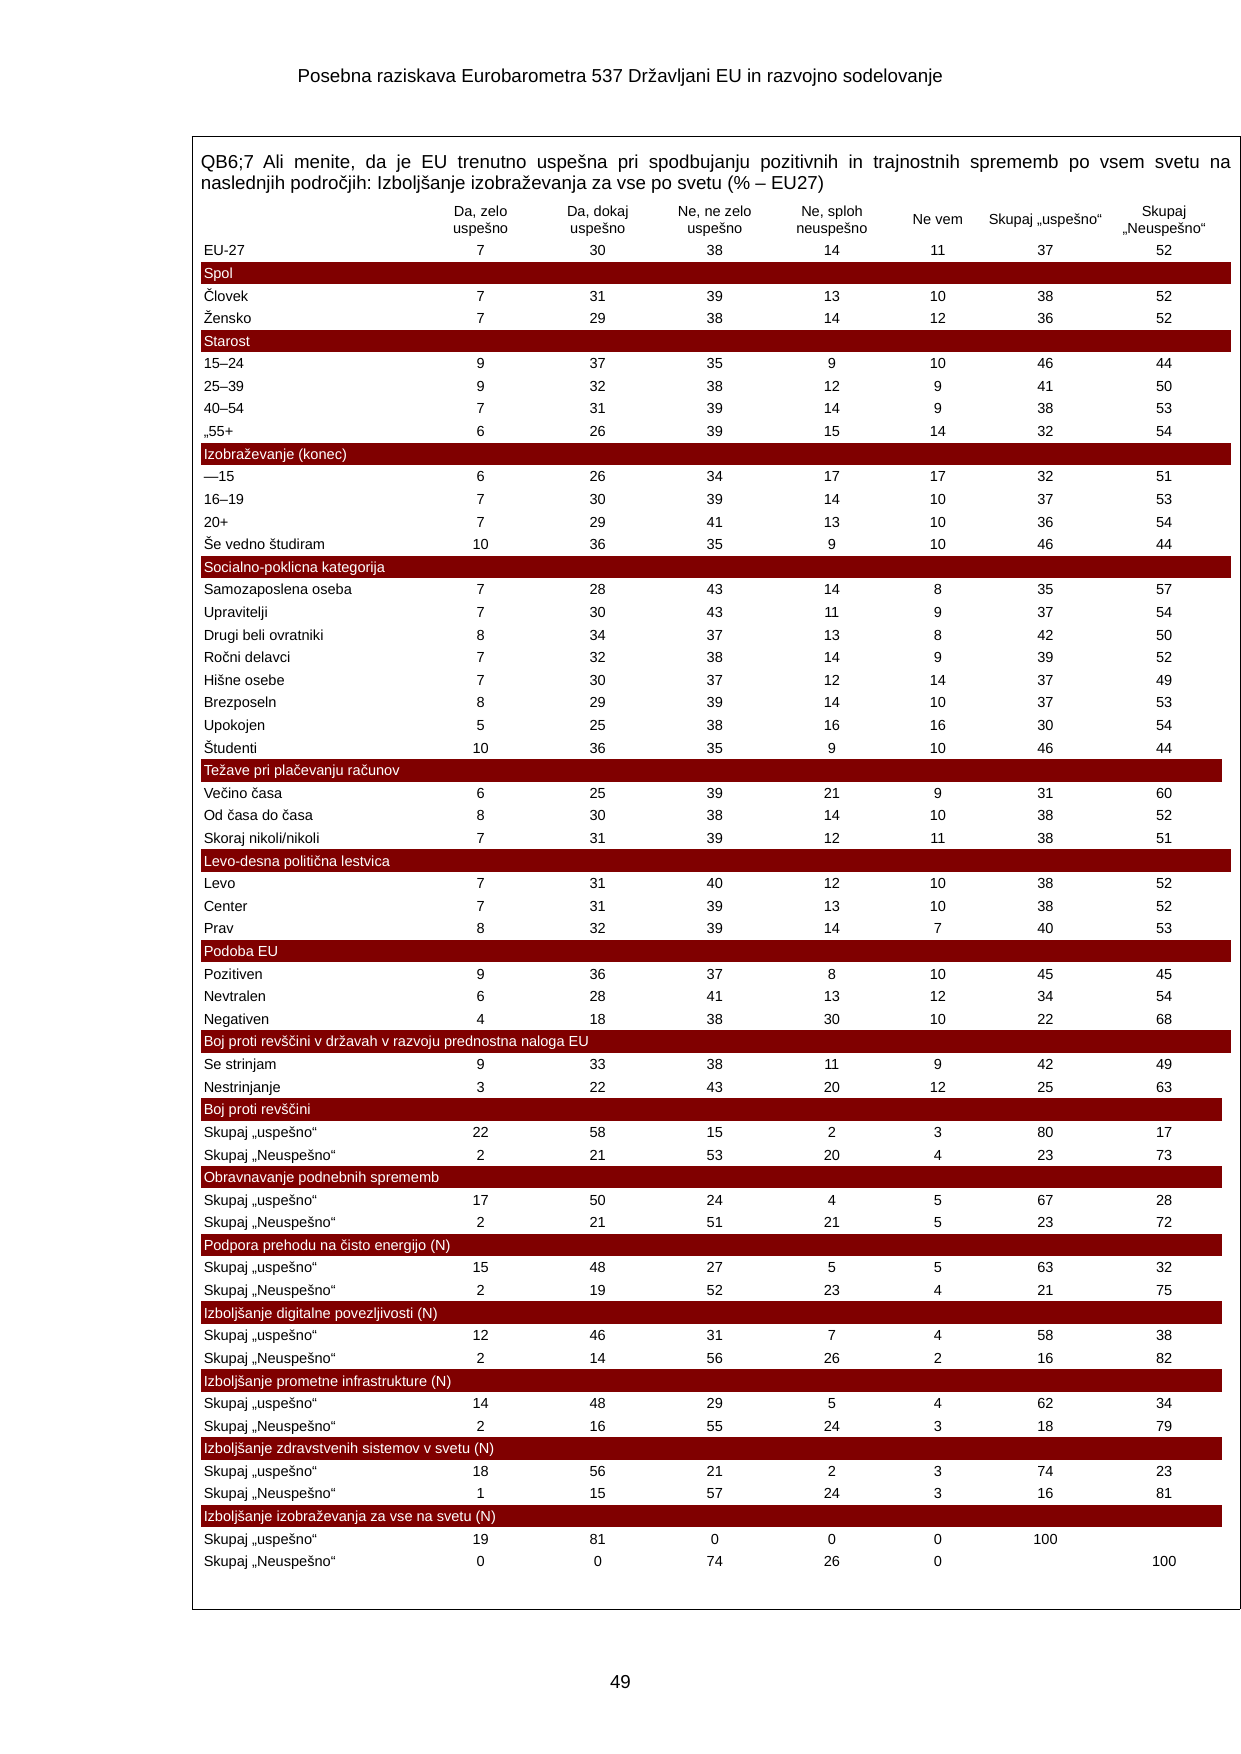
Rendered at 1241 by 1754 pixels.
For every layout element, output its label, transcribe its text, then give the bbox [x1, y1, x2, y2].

table_cell 23 [985, 1211, 1105, 1234]
table_cell 0 [890, 1528, 985, 1550]
table_cell [1223, 782, 1231, 804]
table_cell 5 [773, 1392, 890, 1414]
table_cell 25–39 [201, 375, 422, 397]
table_cell [1223, 1121, 1231, 1143]
table_cell [1223, 1053, 1231, 1075]
table_cell [1223, 646, 1231, 668]
table_cell 18 [422, 1460, 539, 1482]
table_cell 8 [890, 623, 985, 646]
table_cell 54 [1105, 420, 1222, 442]
table_cell 12 [422, 1324, 539, 1347]
table_cell 36 [985, 510, 1105, 533]
table_cell Večino časa [201, 782, 422, 804]
table_cell 52 [656, 1279, 773, 1301]
table_cell 9 [890, 397, 985, 420]
table_cell 31 [656, 1324, 773, 1347]
table_cell 48 [539, 1256, 656, 1279]
table_cell 15–24 [201, 352, 422, 375]
table_cell „55+ [201, 420, 422, 442]
table_cell [1223, 1437, 1231, 1460]
table_cell 56 [656, 1347, 773, 1369]
table_cell 34 [656, 465, 773, 488]
table_cell 29 [539, 307, 656, 329]
table_cell Skupaj „Neuspešno“ [201, 1211, 422, 1234]
table_cell 26 [773, 1550, 890, 1573]
table_cell 38 [656, 1053, 773, 1075]
table_cell Skupaj „uspešno“ [201, 1256, 422, 1279]
table_cell 52 [1105, 895, 1222, 917]
table_cell 48 [539, 1392, 656, 1414]
table_cell 12 [890, 985, 985, 1008]
table_cell 20 [773, 1143, 890, 1166]
table_cell 51 [656, 1211, 773, 1234]
table_cell [1223, 578, 1231, 601]
table_cell 63 [985, 1256, 1105, 1279]
table_cell 28 [539, 985, 656, 1008]
table_cell [1223, 307, 1231, 329]
table_cell 39 [985, 646, 1105, 668]
table_cell 31 [539, 895, 656, 917]
table_cell 74 [985, 1460, 1105, 1482]
table_cell 54 [1105, 985, 1222, 1008]
table_cell 37 [985, 691, 1105, 714]
table_cell 38 [656, 375, 773, 397]
table_cell 32 [1105, 1256, 1222, 1279]
table_cell 13 [773, 895, 890, 917]
table_cell 13 [773, 284, 890, 307]
table_cell 58 [539, 1121, 656, 1143]
table_cell 4 [422, 1008, 539, 1030]
table_cell 10 [890, 895, 985, 917]
table_cell Skupaj „Neuspešno“ [201, 1347, 422, 1369]
table_cell 67 [985, 1189, 1105, 1211]
table_cell 37 [985, 488, 1105, 510]
table_cell [1223, 895, 1231, 917]
table_cell Skupaj „Neuspešno“ [201, 1415, 422, 1437]
table_cell 21 [539, 1143, 656, 1166]
table_cell Socialno-poklicna kategorija [201, 556, 1231, 578]
table_cell 10 [890, 488, 985, 510]
table_cell 37 [985, 239, 1105, 262]
table_cell 8 [422, 691, 539, 714]
table_cell 51 [1105, 465, 1222, 488]
table_cell 60 [1105, 782, 1222, 804]
table_cell 38 [985, 397, 1105, 420]
table_cell 33 [539, 1053, 656, 1075]
table_cell 4 [890, 1324, 985, 1347]
table_cell 20 [773, 1075, 890, 1098]
table_cell 40–54 [201, 397, 422, 420]
table_cell Prav [201, 917, 422, 940]
table_cell 5 [422, 714, 539, 736]
table_cell 30 [539, 488, 656, 510]
table_cell 34 [985, 985, 1105, 1008]
table_cell 52 [1105, 284, 1222, 307]
table_cell 81 [539, 1528, 656, 1550]
table_cell 72 [1105, 1211, 1222, 1234]
table_header [1223, 200, 1231, 239]
table_cell 3 [890, 1482, 985, 1505]
table_cell Žensko [201, 307, 422, 329]
table_cell 9 [890, 601, 985, 623]
table_cell 11 [890, 239, 985, 262]
table_cell Nestrinjanje [201, 1075, 422, 1098]
table_cell Izobraževanje (konec) [201, 443, 1231, 465]
table_cell 39 [656, 488, 773, 510]
table_cell Se strinjam [201, 1053, 422, 1075]
table_cell [1223, 1256, 1231, 1279]
table_cell 6 [422, 985, 539, 1008]
table_cell [1223, 917, 1231, 940]
table_cell 14 [773, 397, 890, 420]
table_cell 38 [656, 804, 773, 827]
table_cell 45 [985, 963, 1105, 985]
table_cell 4 [890, 1143, 985, 1166]
table_cell 35 [985, 578, 1105, 601]
table_cell 22 [539, 1075, 656, 1098]
table_cell 52 [1105, 239, 1222, 262]
table_cell 7 [422, 669, 539, 691]
table_cell 14 [890, 420, 985, 442]
table_cell 0 [773, 1528, 890, 1550]
table_cell 39 [656, 420, 773, 442]
table_cell 30 [539, 601, 656, 623]
table_cell 15 [539, 1482, 656, 1505]
table_cell [1223, 284, 1231, 307]
table_cell 56 [539, 1460, 656, 1482]
table_cell 31 [539, 872, 656, 894]
table_cell 46 [985, 736, 1105, 759]
table_header Skupaj „uspešno“ [985, 200, 1105, 239]
table_cell [1223, 1324, 1231, 1347]
table_cell 12 [773, 872, 890, 894]
table_cell Še vedno študiram [201, 533, 422, 556]
table_cell Podpora prehodu na čisto energijo (N) [201, 1234, 1222, 1256]
table_cell Skupaj „uspešno“ [201, 1528, 422, 1550]
table_cell 24 [773, 1415, 890, 1437]
table_cell 32 [985, 420, 1105, 442]
table_cell 7 [422, 872, 539, 894]
table_cell [1223, 872, 1231, 894]
table_cell 49 [1105, 1053, 1222, 1075]
table_cell 26 [539, 420, 656, 442]
table_cell [1223, 714, 1231, 736]
table_cell [1223, 420, 1231, 442]
table_cell [1223, 601, 1231, 623]
table_cell Drugi beli ovratniki [201, 623, 422, 646]
table_header Ne vem [890, 200, 985, 239]
table_cell 6 [422, 465, 539, 488]
table_cell 16 [539, 1415, 656, 1437]
table_cell 52 [1105, 804, 1222, 827]
table_cell 14 [773, 488, 890, 510]
table_cell [1223, 669, 1231, 691]
table_cell Spol [201, 262, 1231, 284]
table_header Da, zelo uspešno [422, 200, 539, 239]
table_cell 13 [773, 510, 890, 533]
table_cell [1223, 1550, 1231, 1573]
table_cell 15 [656, 1121, 773, 1143]
table_cell 57 [1105, 578, 1222, 601]
table_cell 24 [656, 1189, 773, 1211]
table_cell 74 [656, 1550, 773, 1573]
table_cell 29 [656, 1392, 773, 1414]
table_cell Skupaj „uspešno“ [201, 1121, 422, 1143]
table_cell 7 [422, 601, 539, 623]
table_cell [1223, 352, 1231, 375]
table_cell 41 [985, 375, 1105, 397]
table_cell 6 [422, 782, 539, 804]
table_cell 53 [1105, 691, 1222, 714]
table_cell 16 [890, 714, 985, 736]
table_cell 50 [539, 1189, 656, 1211]
table_cell 39 [656, 782, 773, 804]
table_cell 43 [656, 578, 773, 601]
table_cell 37 [656, 963, 773, 985]
table_cell 14 [422, 1392, 539, 1414]
table_cell 52 [1105, 646, 1222, 668]
table_cell 57 [656, 1482, 773, 1505]
table_cell [1223, 510, 1231, 533]
table_cell 22 [422, 1121, 539, 1143]
table_cell 53 [1105, 397, 1222, 420]
table_cell 0 [539, 1550, 656, 1573]
table_cell Brezposeln [201, 691, 422, 714]
table_cell 51 [1105, 827, 1222, 849]
table_cell 12 [773, 375, 890, 397]
table_cell 0 [656, 1528, 773, 1550]
table_cell 43 [656, 601, 773, 623]
table_cell [1223, 736, 1231, 759]
table_cell 58 [985, 1324, 1105, 1347]
table_cell 3 [890, 1415, 985, 1437]
table_cell Izboljšanje digitalne povezljivosti (N) [201, 1301, 1222, 1324]
table_cell 10 [422, 736, 539, 759]
table_cell [985, 1550, 1105, 1573]
table_cell 9 [773, 352, 890, 375]
table_header Ne, sploh neuspešno [773, 200, 890, 239]
table_cell 54 [1105, 714, 1222, 736]
table_cell [1223, 1505, 1231, 1527]
table_cell 32 [985, 465, 1105, 488]
table_cell 41 [656, 985, 773, 1008]
table_cell [1223, 533, 1231, 556]
table_cell Težave pri plačevanju računov [201, 759, 1222, 782]
table_cell 43 [656, 1075, 773, 1098]
table_cell 38 [656, 239, 773, 262]
table_cell 8 [422, 623, 539, 646]
table_cell 27 [656, 1256, 773, 1279]
table_cell 36 [539, 533, 656, 556]
table_cell [1223, 1143, 1231, 1166]
table_cell 2 [422, 1143, 539, 1166]
table_cell 13 [773, 623, 890, 646]
table_cell 5 [890, 1211, 985, 1234]
table_cell 36 [539, 736, 656, 759]
table_cell 53 [1105, 488, 1222, 510]
table_cell 21 [773, 1211, 890, 1234]
table_cell 16–19 [201, 488, 422, 510]
table_cell 2 [422, 1347, 539, 1369]
table_cell Od časa do časa [201, 804, 422, 827]
table_cell 7 [422, 827, 539, 849]
table_cell [1223, 623, 1231, 646]
table_cell 38 [985, 872, 1105, 894]
table_cell 45 [1105, 963, 1222, 985]
table_cell 15 [773, 420, 890, 442]
table_cell 10 [890, 804, 985, 827]
table_header Ne, ne zelo uspešno [656, 200, 773, 239]
table_cell 10 [890, 872, 985, 894]
table_cell 7 [422, 284, 539, 307]
table_cell 80 [985, 1121, 1105, 1143]
table_cell 100 [1105, 1550, 1222, 1573]
table_cell 8 [422, 804, 539, 827]
table_cell 10 [890, 284, 985, 307]
table_cell 7 [422, 895, 539, 917]
table_cell 81 [1105, 1482, 1222, 1505]
table_cell 39 [656, 827, 773, 849]
table_cell [1223, 1189, 1231, 1211]
table_cell Boj proti revščini [201, 1098, 1222, 1121]
table_cell [1223, 1098, 1231, 1121]
table_cell 11 [773, 601, 890, 623]
table_cell [1223, 488, 1231, 510]
table_cell Ročni delavci [201, 646, 422, 668]
table_cell 10 [890, 510, 985, 533]
table_cell Skupaj „Neuspešno“ [201, 1550, 422, 1573]
table_header [201, 200, 422, 239]
table_cell 9 [890, 782, 985, 804]
table_cell 32 [539, 646, 656, 668]
table_cell Izboljšanje izobraževanja za vse na svetu (N) [201, 1505, 1222, 1527]
table_cell 12 [890, 1075, 985, 1098]
table_cell 8 [890, 578, 985, 601]
table_cell Človek [201, 284, 422, 307]
table_cell 52 [1105, 307, 1222, 329]
table_cell 2 [773, 1460, 890, 1482]
table_cell Upokojen [201, 714, 422, 736]
table_cell [1223, 1347, 1231, 1369]
table_cell 18 [539, 1008, 656, 1030]
table_cell 38 [656, 714, 773, 736]
table_cell 50 [1105, 623, 1222, 646]
table_cell 53 [1105, 917, 1222, 940]
table_cell 9 [422, 352, 539, 375]
table_cell 16 [985, 1347, 1105, 1369]
table_cell [1223, 1369, 1231, 1392]
table_cell 37 [656, 669, 773, 691]
table_cell Izboljšanje zdravstvenih sistemov v svetu (N) [201, 1437, 1222, 1460]
table_cell 14 [773, 578, 890, 601]
table_cell 14 [773, 239, 890, 262]
table_cell 10 [890, 1008, 985, 1030]
table_cell 14 [773, 804, 890, 827]
table_cell [1223, 1008, 1231, 1030]
table_cell 82 [1105, 1347, 1222, 1369]
table_cell —15 [201, 465, 422, 488]
table_cell [1105, 1528, 1222, 1550]
table_cell 7 [422, 397, 539, 420]
table_cell Skupaj „Neuspešno“ [201, 1482, 422, 1505]
table_cell 18 [985, 1415, 1105, 1437]
table_cell 10 [890, 963, 985, 985]
table_cell Starost [201, 330, 1231, 352]
table_cell 53 [656, 1143, 773, 1166]
table_cell 40 [656, 872, 773, 894]
table_cell 38 [656, 1008, 773, 1030]
table_cell 2 [890, 1347, 985, 1369]
table_cell [1223, 397, 1231, 420]
table_cell [1223, 1301, 1231, 1324]
table_cell 4 [890, 1392, 985, 1414]
table_cell 0 [890, 1550, 985, 1573]
table_cell Študenti [201, 736, 422, 759]
table_cell 32 [539, 917, 656, 940]
table_cell 9 [890, 1053, 985, 1075]
table_cell 34 [1105, 1392, 1222, 1414]
table_cell Obravnavanje podnebnih sprememb [201, 1166, 1222, 1188]
table_cell 7 [890, 917, 985, 940]
table_cell 63 [1105, 1075, 1222, 1098]
table_cell [1223, 827, 1231, 849]
table_cell 10 [890, 533, 985, 556]
table_cell [1223, 804, 1231, 827]
table_cell 14 [773, 646, 890, 668]
table_cell 25 [539, 714, 656, 736]
table_cell 38 [1105, 1324, 1222, 1347]
table_cell 26 [773, 1347, 890, 1369]
table_cell 38 [656, 307, 773, 329]
table_cell 7 [422, 488, 539, 510]
table_cell 31 [985, 782, 1105, 804]
table_cell Nevtralen [201, 985, 422, 1008]
table_cell EU-27 [201, 239, 422, 262]
table_cell 35 [656, 352, 773, 375]
table_cell [1223, 239, 1231, 262]
table_cell 9 [890, 646, 985, 668]
table_cell 44 [1105, 533, 1222, 556]
table_cell 17 [1105, 1121, 1222, 1143]
table_cell 2 [422, 1415, 539, 1437]
table_cell 12 [890, 307, 985, 329]
text QB6;7 Ali menite, da je EU trenutno uspešna pri spodbujanju pozitivnih in trajnostnih sprememb po vsem svetu na naslednjih področjih: Izboljšanje izobraževanja za vse po svetu (% – EU27) [201, 151, 1231, 194]
table_cell 55 [656, 1415, 773, 1437]
table_cell Negativen [201, 1008, 422, 1030]
table_cell 25 [985, 1075, 1105, 1098]
table_cell 7 [422, 510, 539, 533]
table_cell 29 [539, 691, 656, 714]
table_cell Skupaj „Neuspešno“ [201, 1279, 422, 1301]
table_cell 38 [656, 646, 773, 668]
table_cell 8 [422, 917, 539, 940]
table_cell 37 [985, 601, 1105, 623]
table_cell 21 [539, 1211, 656, 1234]
table_cell 62 [985, 1392, 1105, 1414]
table_cell 52 [1105, 872, 1222, 894]
table_cell 9 [773, 533, 890, 556]
table_cell 9 [890, 375, 985, 397]
table_cell 7 [422, 646, 539, 668]
table_cell 38 [985, 827, 1105, 849]
table_cell 30 [539, 669, 656, 691]
table_cell 31 [539, 284, 656, 307]
table_cell 9 [422, 1053, 539, 1075]
table_cell 8 [773, 963, 890, 985]
table_cell 54 [1105, 510, 1222, 533]
table_cell 37 [539, 352, 656, 375]
table_cell 38 [985, 804, 1105, 827]
table_cell [1223, 691, 1231, 714]
table_cell 21 [656, 1460, 773, 1482]
table_cell 14 [773, 917, 890, 940]
table_cell 39 [656, 691, 773, 714]
table_cell 12 [773, 669, 890, 691]
table_cell 73 [1105, 1143, 1222, 1166]
table_cell 5 [890, 1189, 985, 1211]
table_cell 9 [422, 963, 539, 985]
table_cell 49 [1105, 669, 1222, 691]
table_cell [1223, 1460, 1231, 1482]
table_cell 30 [773, 1008, 890, 1030]
table_cell [1223, 963, 1231, 985]
table_header Da, dokaj uspešno [539, 200, 656, 239]
table_cell Skoraj nikoli/nikoli [201, 827, 422, 849]
table_cell 75 [1105, 1279, 1222, 1301]
table_cell 19 [539, 1279, 656, 1301]
table_cell 40 [985, 917, 1105, 940]
table_cell 36 [985, 307, 1105, 329]
table_cell [1223, 1415, 1231, 1437]
table_cell 42 [985, 1053, 1105, 1075]
table_cell 35 [656, 533, 773, 556]
table_cell 24 [773, 1482, 890, 1505]
table_cell Samozaposlena oseba [201, 578, 422, 601]
table_cell 46 [985, 352, 1105, 375]
table_cell 25 [539, 782, 656, 804]
table_cell 31 [539, 827, 656, 849]
table_cell [1223, 1482, 1231, 1505]
table_cell 30 [539, 804, 656, 827]
table_cell Skupaj „uspešno“ [201, 1392, 422, 1414]
table_cell 28 [539, 578, 656, 601]
table_cell 2 [422, 1279, 539, 1301]
table_cell 23 [1105, 1460, 1222, 1482]
table_cell 14 [773, 307, 890, 329]
table_cell 9 [422, 375, 539, 397]
table_cell 37 [656, 623, 773, 646]
table_cell [1223, 1075, 1231, 1098]
table_cell 10 [890, 691, 985, 714]
table_cell 29 [539, 510, 656, 533]
table_cell 21 [773, 782, 890, 804]
table_cell 36 [539, 963, 656, 985]
table_cell [1223, 985, 1231, 1008]
table_cell 22 [985, 1008, 1105, 1030]
table_cell 37 [985, 669, 1105, 691]
table_cell Levo-desna politična lestvica [201, 849, 1231, 872]
table_cell 68 [1105, 1008, 1222, 1030]
table_cell [1223, 1392, 1231, 1414]
table_cell Skupaj „Neuspešno“ [201, 1143, 422, 1166]
table_cell 23 [985, 1143, 1105, 1166]
table_cell 3 [422, 1075, 539, 1098]
table_cell 14 [773, 691, 890, 714]
table_cell 21 [985, 1279, 1105, 1301]
table_cell 26 [539, 465, 656, 488]
table_cell [1223, 465, 1231, 488]
table_cell 4 [890, 1279, 985, 1301]
table_cell [1223, 1234, 1231, 1256]
table_cell 14 [890, 669, 985, 691]
table_cell 50 [1105, 375, 1222, 397]
table_cell 32 [539, 375, 656, 397]
table_cell 7 [773, 1324, 890, 1347]
table_cell Upravitelji [201, 601, 422, 623]
table_cell 5 [890, 1256, 985, 1279]
table_cell Skupaj „uspešno“ [201, 1189, 422, 1211]
table_cell 19 [422, 1528, 539, 1550]
table_cell 0 [422, 1550, 539, 1573]
table_cell 31 [539, 397, 656, 420]
table_cell [1223, 1279, 1231, 1301]
table_header Skupaj „Neuspešno“ [1105, 200, 1222, 239]
table_cell 5 [773, 1256, 890, 1279]
table_cell 4 [773, 1189, 890, 1211]
table_cell 10 [890, 736, 985, 759]
table_cell Pozitiven [201, 963, 422, 985]
table_cell 41 [656, 510, 773, 533]
table_cell 38 [985, 284, 1105, 307]
table_cell 39 [656, 917, 773, 940]
table_cell 16 [773, 714, 890, 736]
table_cell 15 [422, 1256, 539, 1279]
table_cell 2 [773, 1121, 890, 1143]
table_cell [1223, 1166, 1231, 1188]
table_cell 12 [773, 827, 890, 849]
table_cell 17 [890, 465, 985, 488]
table_cell 42 [985, 623, 1105, 646]
table_cell 3 [890, 1121, 985, 1143]
table_cell Skupaj „uspešno“ [201, 1324, 422, 1347]
table_cell 39 [656, 284, 773, 307]
table_cell 79 [1105, 1415, 1222, 1437]
table_cell 38 [985, 895, 1105, 917]
table_cell 7 [422, 307, 539, 329]
table_cell 54 [1105, 601, 1222, 623]
table_cell 35 [656, 736, 773, 759]
table_cell 11 [773, 1053, 890, 1075]
table_cell 1 [422, 1482, 539, 1505]
table_cell 17 [773, 465, 890, 488]
table_cell Center [201, 895, 422, 917]
table_cell 30 [985, 714, 1105, 736]
table_cell 17 [422, 1189, 539, 1211]
table_cell 7 [422, 578, 539, 601]
table_cell Hišne osebe [201, 669, 422, 691]
table_cell 20+ [201, 510, 422, 533]
table_cell 28 [1105, 1189, 1222, 1211]
table_cell 39 [656, 895, 773, 917]
table_cell 9 [773, 736, 890, 759]
table_cell 30 [539, 239, 656, 262]
table_cell 6 [422, 420, 539, 442]
table_cell [1223, 375, 1231, 397]
table_cell 39 [656, 397, 773, 420]
table_cell 16 [985, 1482, 1105, 1505]
table_cell Izboljšanje prometne infrastrukture (N) [201, 1369, 1222, 1392]
table_cell 2 [422, 1211, 539, 1234]
table_cell 44 [1105, 352, 1222, 375]
table_cell [1223, 759, 1231, 782]
table_cell 7 [422, 239, 539, 262]
table_cell 34 [539, 623, 656, 646]
table_cell Podoba EU [201, 940, 1231, 962]
table_cell 10 [422, 533, 539, 556]
table_cell 14 [539, 1347, 656, 1369]
table_cell 23 [773, 1279, 890, 1301]
table_cell 11 [890, 827, 985, 849]
table_cell 46 [985, 533, 1105, 556]
table_cell [1223, 1528, 1231, 1550]
table_cell 44 [1105, 736, 1222, 759]
table_cell Levo [201, 872, 422, 894]
table_cell 10 [890, 352, 985, 375]
table_cell 100 [985, 1528, 1105, 1550]
table_cell [1223, 1211, 1231, 1234]
table_cell 3 [890, 1460, 985, 1482]
table_cell Boj proti revščini v državah v razvoju prednostna naloga EU [201, 1030, 1231, 1053]
table_cell 13 [773, 985, 890, 1008]
table_cell Skupaj „uspešno“ [201, 1460, 422, 1482]
table_cell 46 [539, 1324, 656, 1347]
